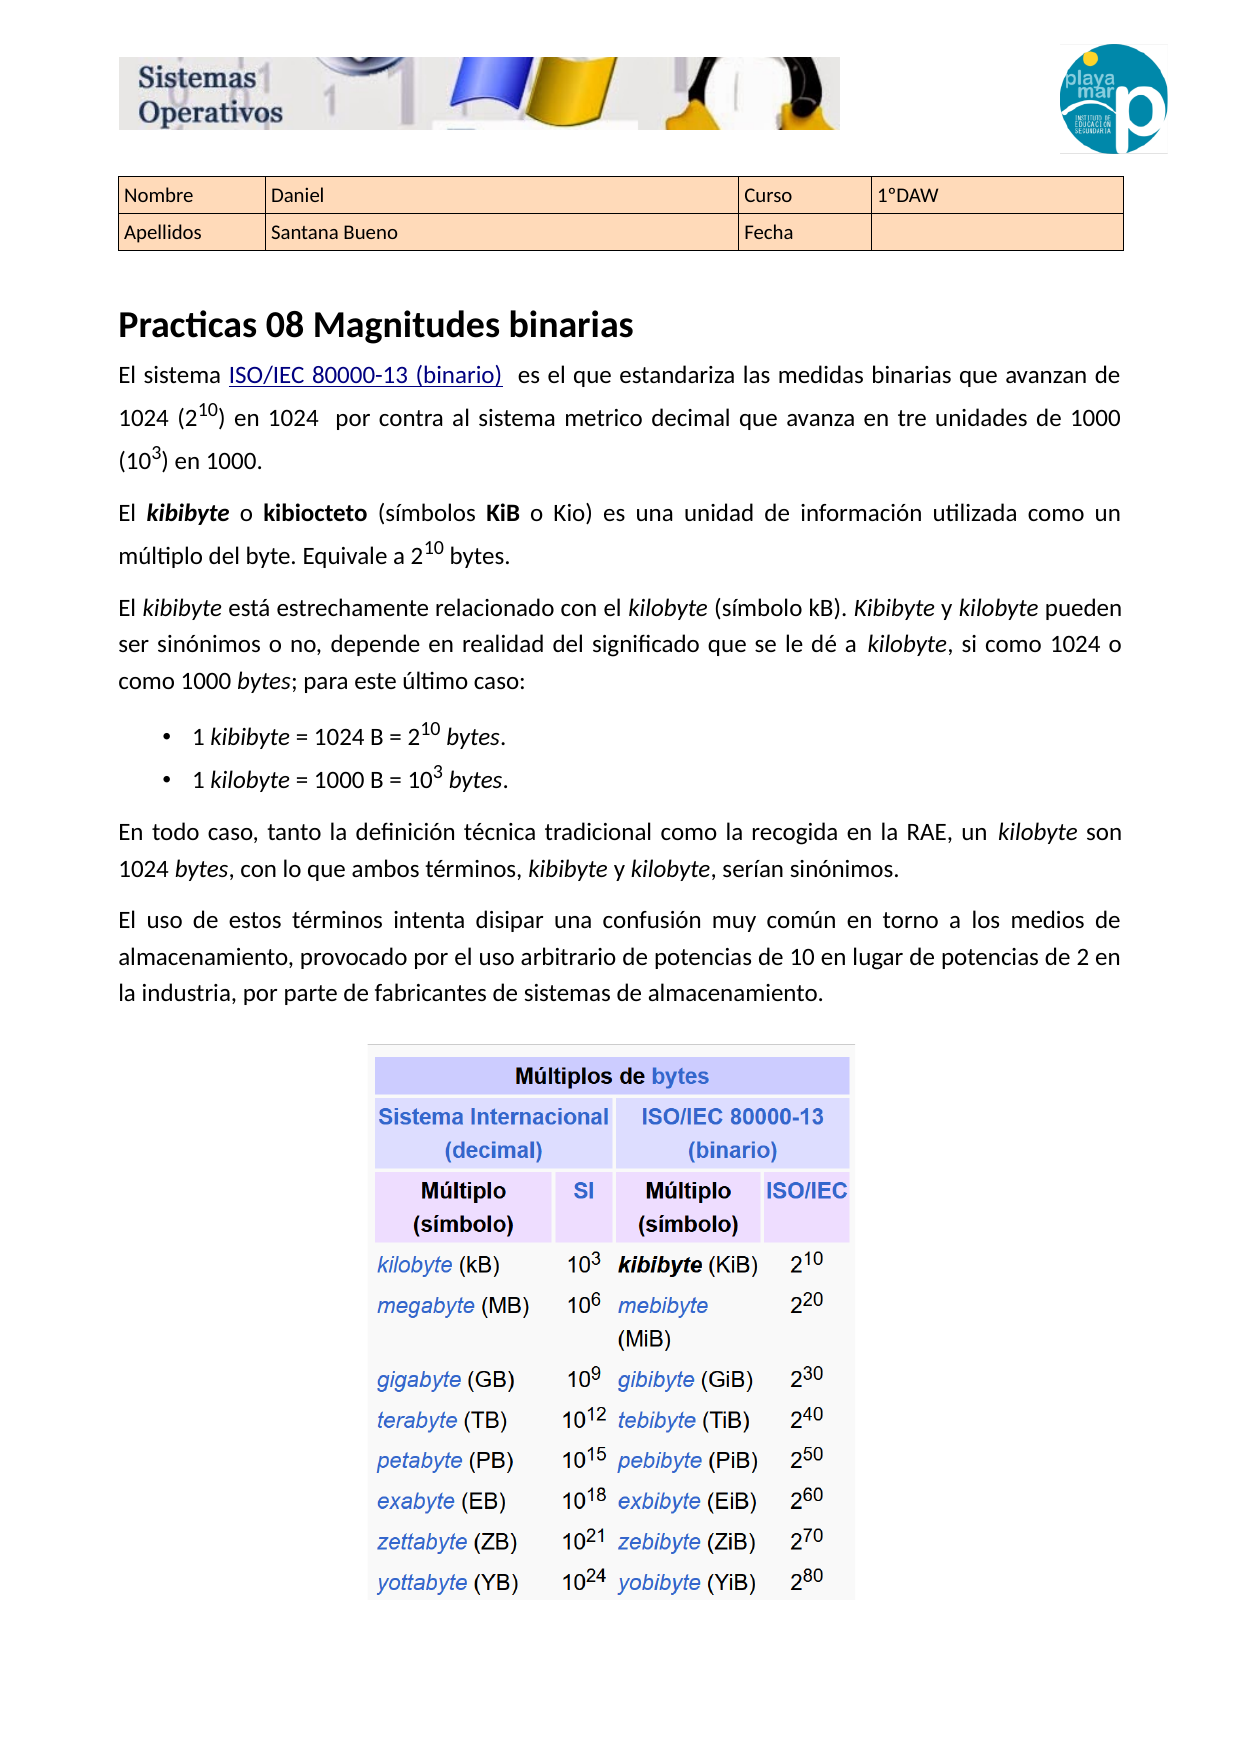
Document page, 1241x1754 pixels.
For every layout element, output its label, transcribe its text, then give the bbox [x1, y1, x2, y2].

picture [1124, 44, 1168, 85]
list 1 kilobyte = 1000 B = 103 bytes. [162, 759, 1122, 795]
picture [1115, 87, 1168, 154]
subtitle Practicas 08 Magnitudes binarias [118, 301, 1122, 347]
text El uso de estos términos intenta disipar una confusión muy común en torno a los medios de almacenamiento, provocado por el uso arbitrario de potencias de 10 en lugar de potencias de 2 en la industria, por parte de fabricantes de sistemas de almacenamiento. [118, 904, 1122, 1008]
table_cell [872, 214, 1123, 250]
list 1 kibibyte = 1024 B = 210 bytes. [162, 716, 1122, 752]
table_header Daniel [266, 177, 738, 213]
table_header Curso [739, 177, 871, 213]
picture [1060, 101, 1113, 154]
picture [1070, 75, 1075, 84]
table_header Nombre [119, 177, 265, 213]
picture [1060, 44, 1104, 86]
table_header 1ºDAW [872, 177, 1123, 213]
text El kibibyte está estrechamente relacionado con el kilobyte (símbolo kB). Kibibyte y kilobyte pueden ser sinónimos o no, depende en realidad del significado que se le dé a kilobyte, si como 1024 o como 1000 bytes; para este último caso: [118, 592, 1122, 696]
picture [367, 1044, 856, 1600]
text El kibibyte o kibiocteto (símbolos KiB o Kio) es una unidad de información utilizada como un múltiplo del byte. Equivale a 210 bytes. [118, 497, 1122, 570]
text En todo caso, tanto la definición técnica tradicional como la recogida en la RAE, un kilobyte son 1024 bytes, con lo que ambos términos, kibibyte y kilobyte, serían sinónimos. [118, 816, 1122, 883]
table_cell Santana Bueno [266, 214, 738, 250]
picture [1079, 88, 1093, 97]
table_cell Fecha [739, 214, 871, 250]
picture [1108, 88, 1113, 97]
picture [1095, 75, 1103, 90]
table_cell Apellidos [119, 214, 265, 250]
text El sistema ISO/IEC 80000-13 (binario) es el que estandariza las medidas binarias que avanzan de 1024 (210) en 1024 por contra al sistema metrico decimal que avanza en tre unidades de 1000 (103) en 1000. [118, 359, 1122, 476]
picture [1100, 88, 1105, 97]
picture [119, 57, 840, 130]
